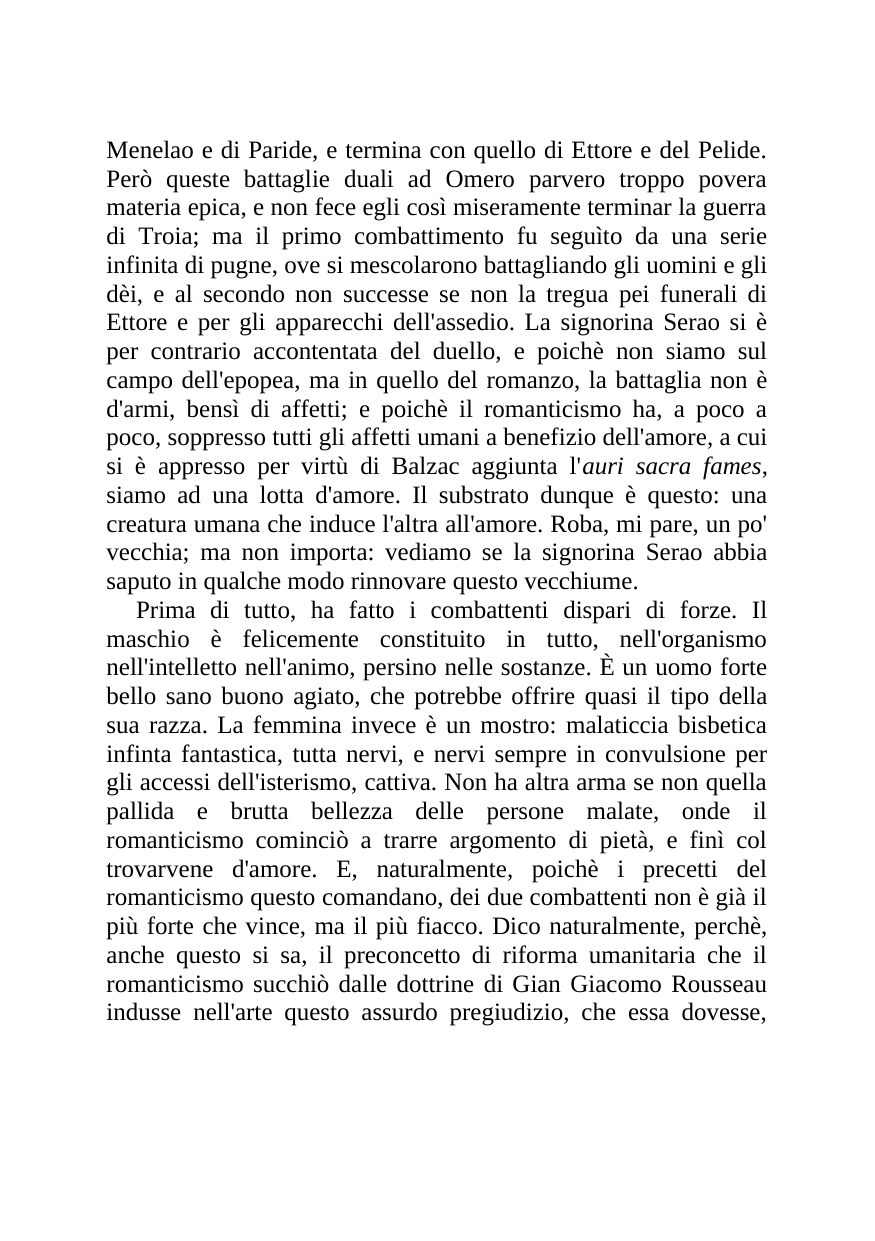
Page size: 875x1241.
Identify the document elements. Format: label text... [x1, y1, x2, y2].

text Menelao e di Paride, e termina con quello di Ettore e del Pelide. Però queste battaglie duali ad Omero parvero troppo povera materia epica, e non fece egli così miseramente terminar la guerra di Troia; ma il primo combattimento fu seguìto da una serie infinita di pugne, ove si mescolarono battagliando gli uomini e gli dèi, e al secondo non successe se non la tregua pei funerali di Ettore e per gli apparecchi dell'assedio. La signorina Serao si è per contrario accontentata del duello, e poichè non siamo sul campo dell'epopea, ma in quello del romanzo, la battaglia non è d'armi, bensì di affetti; e poichè il romanticismo ha, a poco a poco, soppresso tutti gli affetti umani a benefizio dell'amore, a cui si è appresso per virtù di Balzac aggiunta l'auri sacra fames, siamo ad una lotta d'amore. Il substrato dunque è questo: una creatura umana che induce l'altra all'amore. Roba, mi pare, un po' vecchia; ma non importa: vediamo se la signorina Serao abbia saputo in qualche modo rinnovare questo vecchiume. [106, 135, 768, 595]
text Prima di tutto, ha fatto i combattenti dispari di forze. Il maschio è felicemente constituito in tutto, nell'organismo nell'intelletto nell'animo, persino nelle sostanze. È un uomo forte bello sano buono agiato, che potrebbe offrire quasi il tipo della sua razza. La femmina invece è un mostro: malaticcia bisbetica infinta fantastica, tutta nervi, e nervi sempre in convulsione per gli accessi dell'isterismo, cattiva. Non ha altra arma se non quella pallida e brutta bellezza delle persone malate, onde il romanticismo cominciò a trarre argomento di pietà, e finì col trovarvene d'amore. E, naturalmente, poichè i precetti del romanticismo questo comandano, dei due combattenti non è già il più forte che vince, ma il più fiacco. Dico naturalmente, perchè, anche questo si sa, il preconcetto di riforma umanitaria che il romanticismo succhiò dalle dottrine di Gian Giacomo Rousseau indusse nell'arte questo assurdo pregiudizio, che essa dovesse, [106, 595, 768, 1026]
